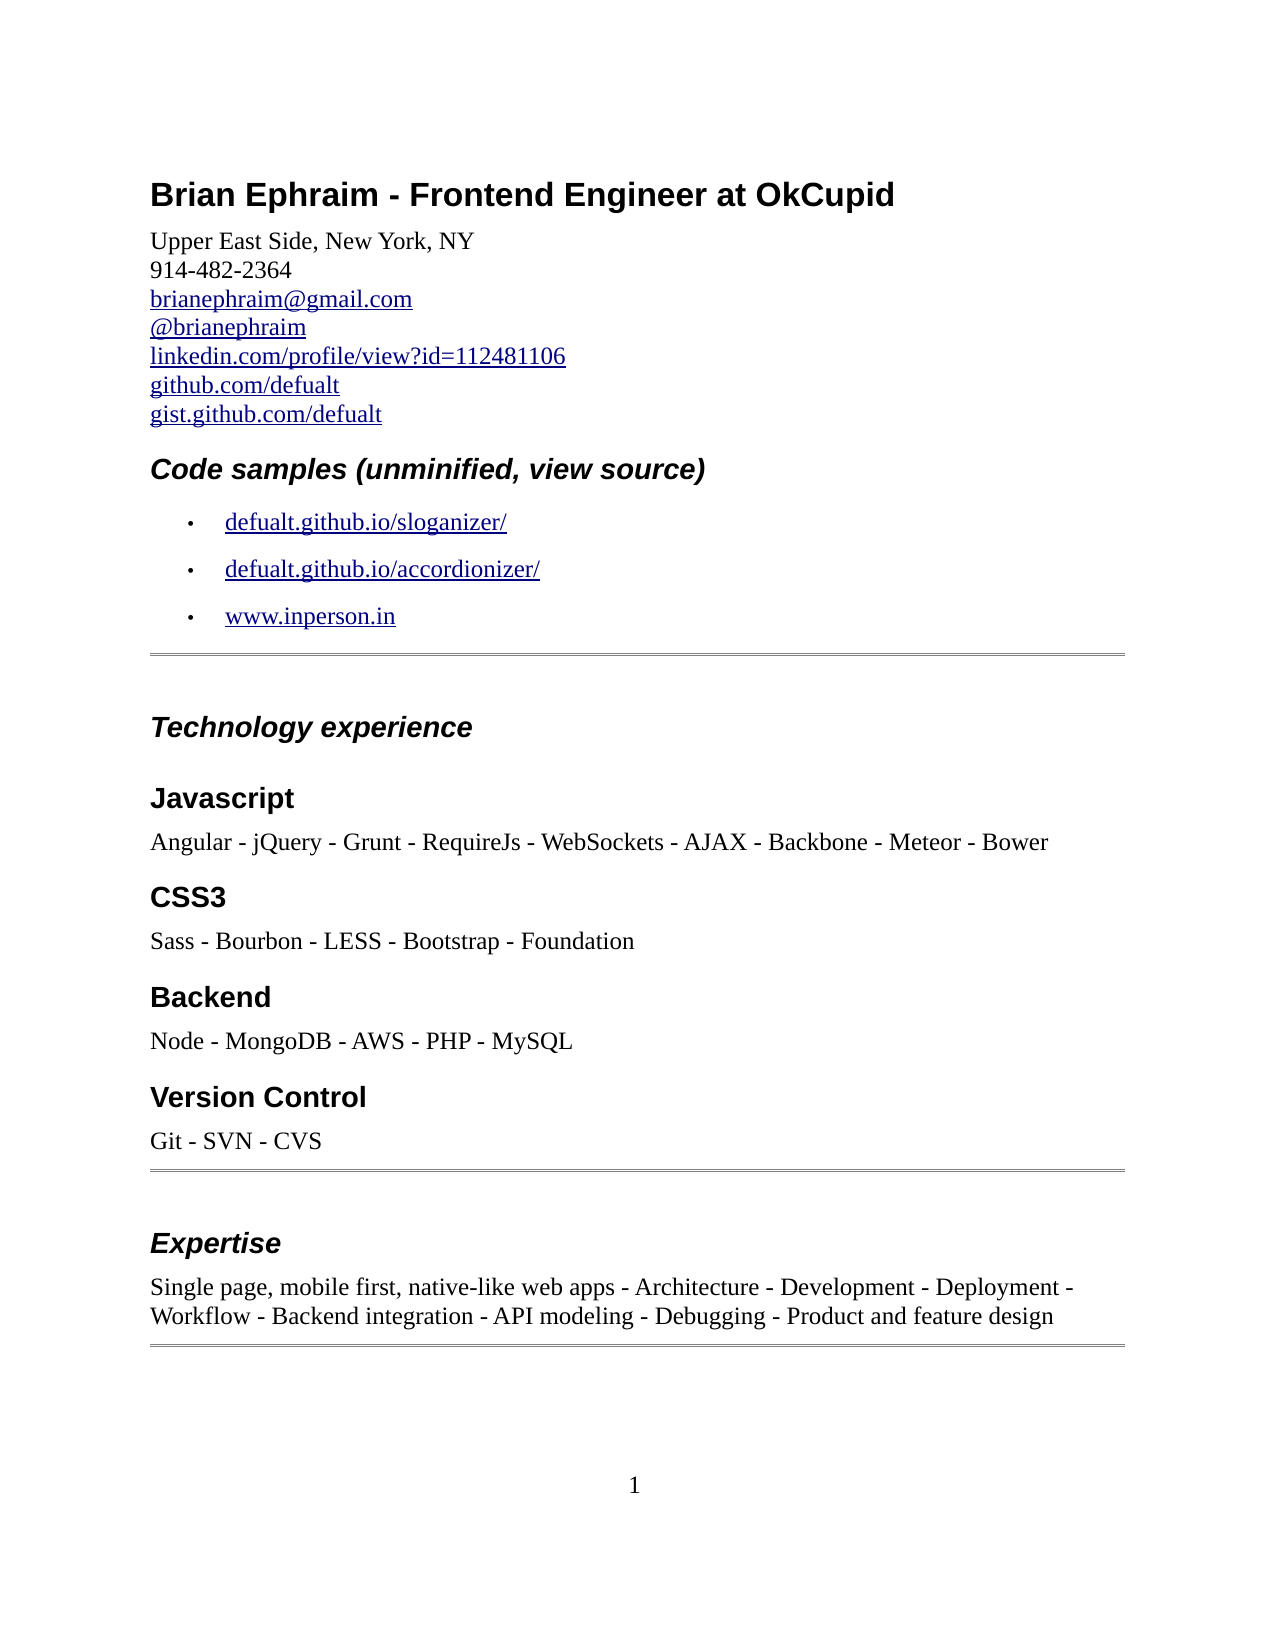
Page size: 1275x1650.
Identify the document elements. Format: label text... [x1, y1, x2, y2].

text Upper East Side, New York, NY 914-482-2364 brianephraim@gmail.com @brianephraim linkedin.com/profile/view?id=112481106 github.com/defualt gist.github.com/defualt [150, 226, 1125, 427]
subtitle Code samples (unminified, view source) [150, 452, 1125, 486]
text Sass - Bourbon - LESS - Bootstrap - Foundation [150, 926, 1125, 955]
list defualt.github.io/accordionizer/ [187, 554, 1125, 583]
subtitle Expertise [150, 1226, 1125, 1259]
text Angular - jQuery - Grunt - RequireJs - WebSockets - AJAX - Backbone - Meteor - Bower [150, 827, 1125, 855]
text Single page, mobile first, native-like web apps - Architecture - Development - Deployment - Workflow - Backend integration - API modeling - Debugging - Product and feature design [150, 1272, 1125, 1329]
text Node - MongoDB - AWS - PHP - MySQL [150, 1026, 1125, 1055]
subtitle Technology experience [150, 709, 1125, 743]
list defualt.github.io/sloganizer/ [187, 507, 1125, 536]
text Git - SVN - CVS [150, 1126, 1125, 1155]
list www.inperson.in [187, 601, 1125, 629]
subtitle CSS3 [150, 880, 1125, 914]
subtitle Brian Ephraim - Frontend Engineer at OkCupid [150, 175, 1125, 214]
subtitle Javascript [150, 781, 1125, 814]
subtitle Version Control [150, 1080, 1125, 1113]
subtitle Backend [150, 980, 1125, 1014]
